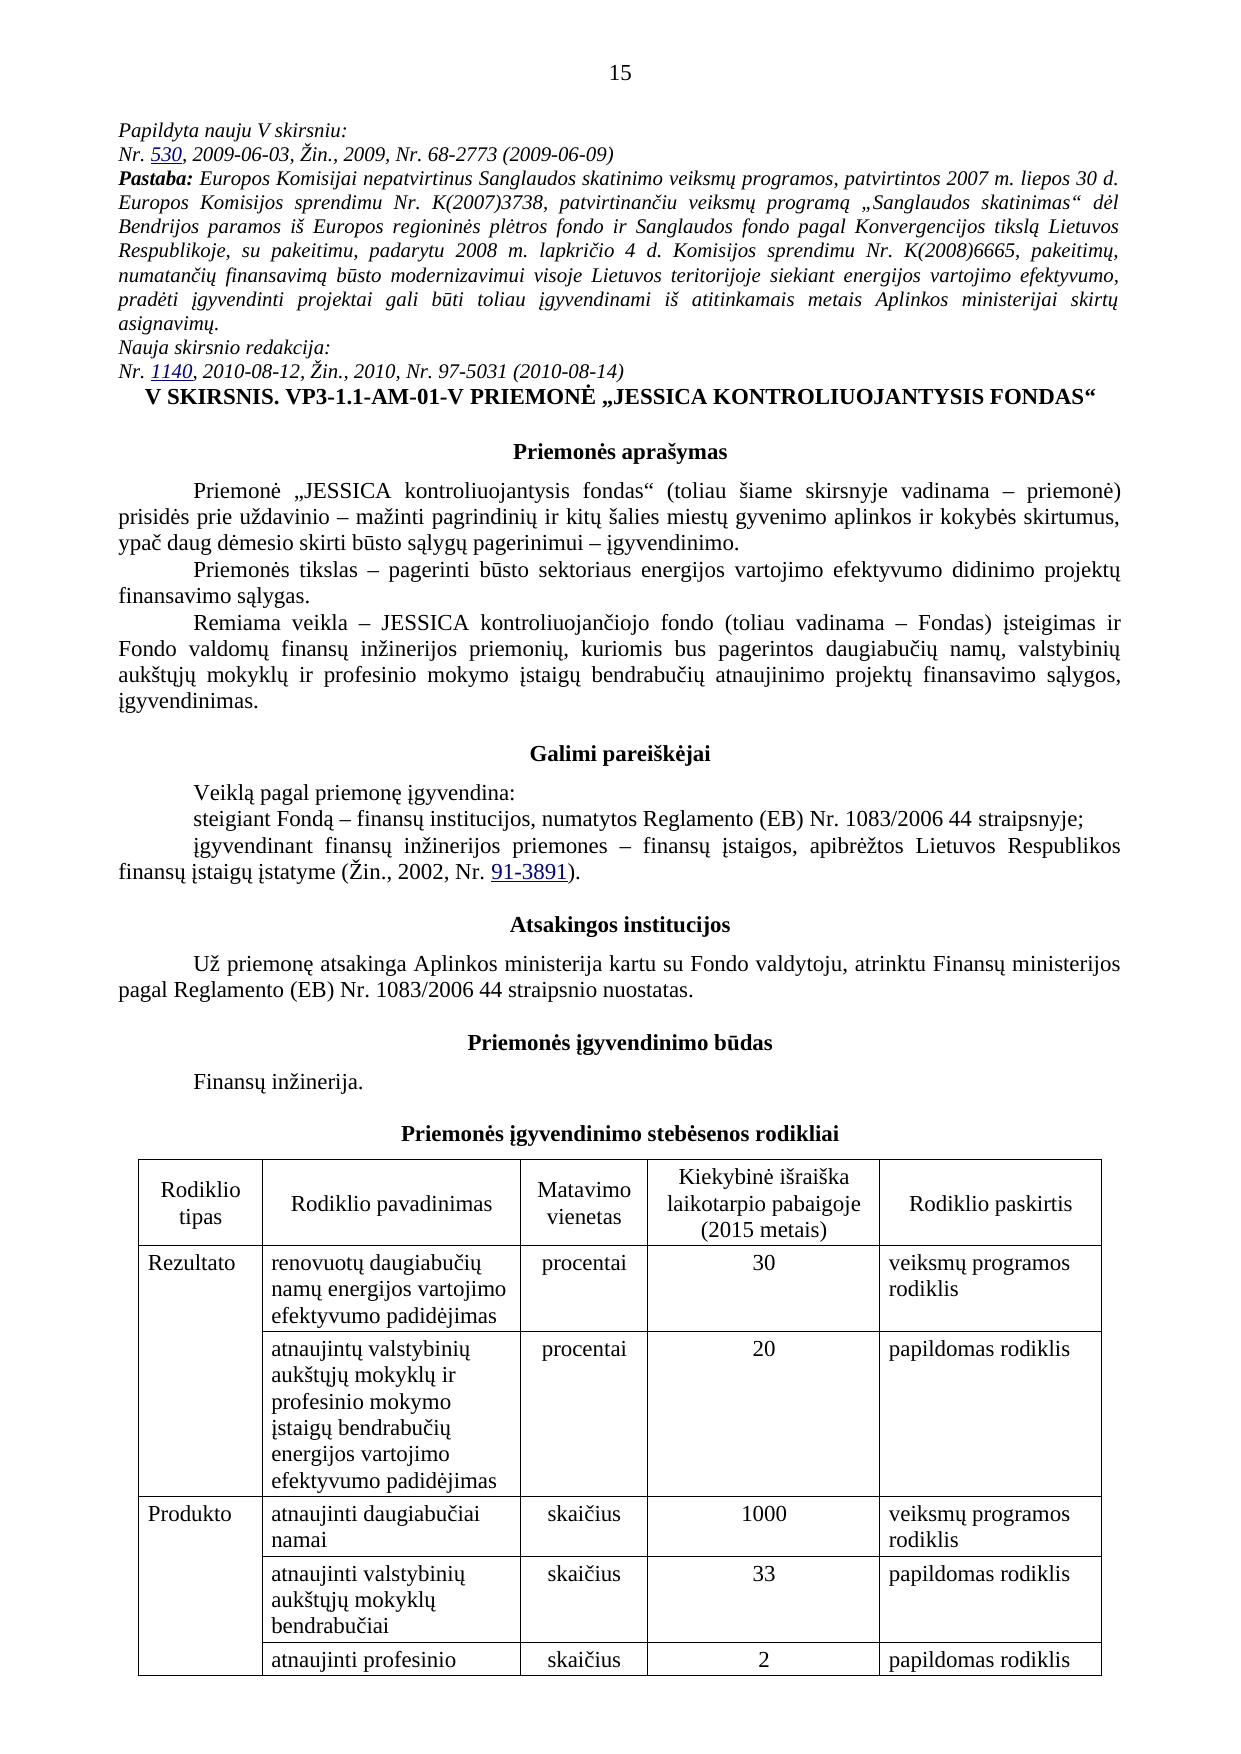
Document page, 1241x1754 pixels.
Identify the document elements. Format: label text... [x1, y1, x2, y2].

table_cell renovuotų daugiabučių namų energijos vartojimo efektyvumo padidėjimas [263, 1246, 520, 1331]
table_cell [139, 1331, 262, 1496]
table_cell atnaujinti daugiabučiai namai [263, 1497, 520, 1556]
text Veiklą pagal priemonę įgyvendina: [118, 779, 1122, 806]
text Už priemonę atsakinga Aplinkos ministerija kartu su Fondo valdytoju, atrinktu Finansų ministerijos pagal Reglamento (EB) Nr. 1083/2006 44 straipsnio nuostatas. [118, 950, 1122, 1002]
text Nr. 530, 2009-06-03, Žin., 2009, Nr. 68-2773 (2009-06-09) [118, 142, 1122, 166]
table_cell 33 [648, 1557, 879, 1642]
table_cell 2 [648, 1643, 879, 1675]
text Nauja skirsnio redakcija: [118, 335, 1122, 359]
table_cell skaičius [521, 1557, 647, 1642]
text Nr. 1140, 2010-08-12, Žin., 2010, Nr. 97-5031 (2010-08-14) [118, 359, 1122, 383]
table_cell procentai [521, 1332, 647, 1496]
table_cell veiksmų programos rodiklis [880, 1246, 1101, 1331]
table_cell 20 [648, 1332, 879, 1496]
table_cell veiksmų programos rodiklis [880, 1497, 1101, 1556]
text įgyvendinant finansų inžinerijos priemones – finansų įstaigos, apibrėžtos Lietuvos Respublikos finansų įstaigų įstatyme (Žin., 2002, Nr. 91-3891). [118, 832, 1122, 884]
text Priemonės aprašymas [118, 438, 1122, 464]
text Atsakingos institucijos [118, 911, 1122, 937]
text Galimi pareiškėjai [118, 740, 1122, 767]
table_cell papildomas rodiklis [880, 1643, 1101, 1675]
table_cell atnaujinti valstybinių aukštųjų mokyklų bendrabučiai [263, 1557, 520, 1642]
table_cell Rezultato [139, 1246, 262, 1331]
table_header Rodiklio paskirtis [880, 1160, 1101, 1245]
text steigiant Fondą – finansų institucijos, numatytos Reglamento (EB) Nr. 1083/2006 44 straipsnyje; [118, 806, 1122, 832]
table_cell 30 [648, 1246, 879, 1331]
table_cell procentai [521, 1246, 647, 1331]
text V SKIRSNIS. VP3-1.1-AM-01-V PRIEMONĖ „JESSICA KONTROLIUOJANTYSIS FONDAS“ [118, 383, 1122, 409]
table_cell papildomas rodiklis [880, 1332, 1101, 1496]
table_cell skaičius [521, 1643, 647, 1675]
text Priemonė „JESSICA kontroliuojantysis fondas“ (toliau šiame skirsnyje vadinama – priemonė) prisidės prie uždavinio – mažinti pagrindinių ir kitų šalies miestų gyvenimo aplinkos ir kokybės skirtumus, ypač daug dėmesio skirti būsto sąlygų pagerinimui – įgyvendinimo. [118, 477, 1122, 556]
table_cell [139, 1556, 262, 1642]
table_header Rodiklio pavadinimas [263, 1160, 520, 1245]
table_cell atnaujinti profesinio [263, 1643, 520, 1675]
table_cell papildomas rodiklis [880, 1557, 1101, 1642]
text Priemonės įgyvendinimo būdas [118, 1029, 1122, 1055]
table_header Matavimo vienetas [521, 1160, 647, 1245]
table_header Rodiklio tipas [139, 1160, 262, 1245]
text Papildyta nauju V skirsniu: [118, 118, 1122, 142]
text Remiama veikla – JESSICA kontroliuojančiojo fondo (toliau vadinama – Fondas) įsteigimas ir Fondo valdomų finansų inžinerijos priemonių, kuriomis bus pagerintos daugiabučių namų, valstybinių aukštųjų mokyklų ir profesinio mokymo įstaigų bendrabučių atnaujinimo projektų finansavimo sąlygos, įgyvendinimas. [118, 608, 1122, 714]
table_cell [139, 1642, 262, 1675]
table_cell Produkto [139, 1497, 262, 1556]
text Priemonės įgyvendinimo stebėsenos rodikliai [118, 1120, 1122, 1147]
table_cell skaičius [521, 1497, 647, 1556]
table_header Kiekybinė išraiška laikotarpio pabaigoje (2015 metais) [648, 1160, 879, 1245]
table_cell 1000 [648, 1497, 879, 1556]
text Priemonės tikslas – pagerinti būsto sektoriaus energijos vartojimo efektyvumo didinimo projektų finansavimo sąlygas. [118, 556, 1122, 608]
text Pastaba: Europos Komisijai nepatvirtinus Sanglaudos skatinimo veiksmų programos, patvirtintos 2007 m. liepos 30 d. Europos Komisijos sprendimu Nr. K(2007)3738, patvirtinančiu veiksmų programą „Sanglaudos skatinimas“ dėl Bendrijos paramos iš Europos regioninės plėtros fondo ir Sanglaudos fondo pagal Konvergencijos tikslą Lietuvos Respublikoje, su pakeitimu, padarytu 2008 m. lapkričio 4 d. Komisijos sprendimu Nr. K(2008)6665, pakeitimų, numatančių finansavimą būsto modernizavimui visoje Lietuvos teritorijoje siekiant energijos vartojimo efektyvumo, pradėti įgyvendinti projektai gali būti toliau įgyvendinami iš atitinkamais metais Aplinkos ministerijai skirtų asignavimų. [118, 166, 1122, 335]
table_cell atnaujintų valstybinių aukštųjų mokyklų ir profesinio mokymo įstaigų bendrabučių energijos vartojimo efektyvumo padidėjimas [263, 1332, 520, 1496]
text Finansų inžinerija. [118, 1068, 1122, 1094]
